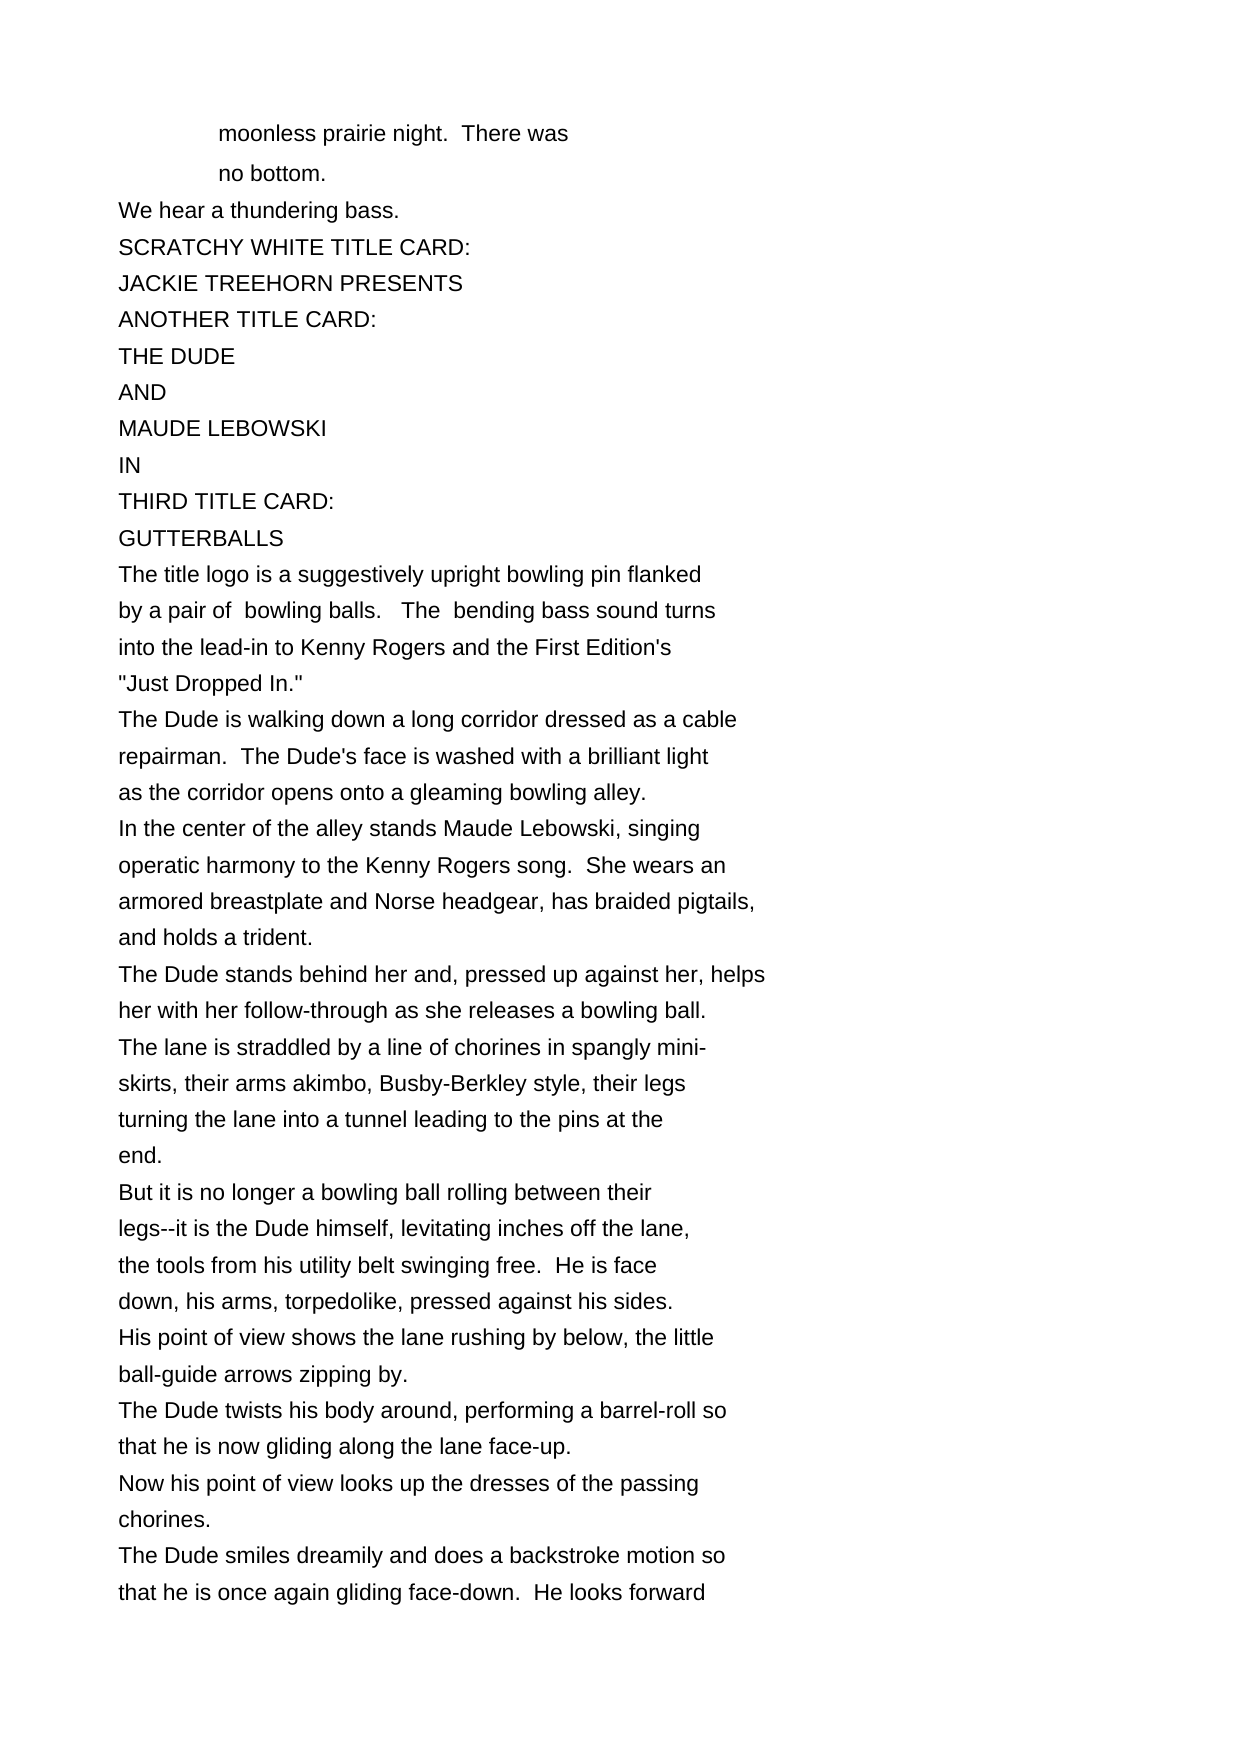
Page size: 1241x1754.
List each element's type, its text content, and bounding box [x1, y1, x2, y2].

text and holds a trident. [118, 924, 1122, 951]
text operatic harmony to the Kenny Rogers song. She wears an [118, 852, 1122, 878]
text THIRD TITLE CARD: [118, 488, 1122, 514]
text that he is once again gliding face-down. He looks forward [118, 1579, 1122, 1605]
text by a pair of bowling balls. The bending bass sound turns [118, 597, 1122, 623]
text SCRATCHY WHITE TITLE CARD: [118, 234, 1122, 260]
text skirts, their arms akimbo, Busby-Berkley style, their legs [118, 1070, 1122, 1096]
text MAUDE LEBOWSKI [118, 415, 1122, 442]
text ball-guide arrows zipping by. [118, 1361, 1122, 1387]
text We hear a thundering bass. [118, 197, 1122, 224]
text repairman. The Dude's face is washed with a brilliant light [118, 743, 1122, 769]
text AND [118, 379, 1122, 405]
text legs--it is the Dude himself, levitating inches off the lane, [118, 1215, 1122, 1242]
text "Just Dropped In." [118, 670, 1122, 696]
text The Dude stands behind her and, pressed up against her, helps [118, 961, 1122, 987]
text end. [118, 1142, 1122, 1169]
text ANOTHER TITLE CARD: [118, 306, 1122, 333]
text moonless prairie night. There was [118, 118, 1122, 147]
text The Dude smiles dreamily and does a backstroke motion so [118, 1542, 1122, 1569]
text turning the lane into a tunnel leading to the pins at the [118, 1106, 1122, 1132]
text The Dude twists his body around, performing a barrel-roll so [118, 1397, 1122, 1423]
text GUTTERBALLS [118, 524, 1122, 551]
text But it is no longer a bowling ball rolling between their [118, 1179, 1122, 1205]
text armored breastplate and Norse headgear, has braided pigtails, [118, 888, 1122, 914]
text no bottom. [118, 158, 1122, 186]
text The title logo is a suggestively upright bowling pin flanked [118, 561, 1122, 587]
text IN [118, 452, 1122, 478]
text the tools from his utility belt swinging free. He is face [118, 1252, 1122, 1278]
text The Dude is walking down a long corridor dressed as a cable [118, 706, 1122, 733]
text THE DUDE [118, 343, 1122, 369]
text Now his point of view looks up the dresses of the passing [118, 1470, 1122, 1496]
text chorines. [118, 1506, 1122, 1532]
text as the corridor opens onto a gleaming bowling alley. [118, 779, 1122, 805]
text down, his arms, torpedolike, pressed against his sides. [118, 1288, 1122, 1314]
text that he is now gliding along the lane face-up. [118, 1433, 1122, 1460]
text into the lead-in to Kenny Rogers and the First Edition's [118, 633, 1122, 660]
text The lane is straddled by a line of chorines in spangly mini- [118, 1033, 1122, 1060]
text In the center of the alley stands Maude Lebowski, singing [118, 815, 1122, 842]
text her with her follow-through as she releases a bowling ball. [118, 997, 1122, 1023]
text JACKIE TREEHORN PRESENTS [118, 270, 1122, 296]
text His point of view shows the lane rushing by below, the little [118, 1324, 1122, 1351]
